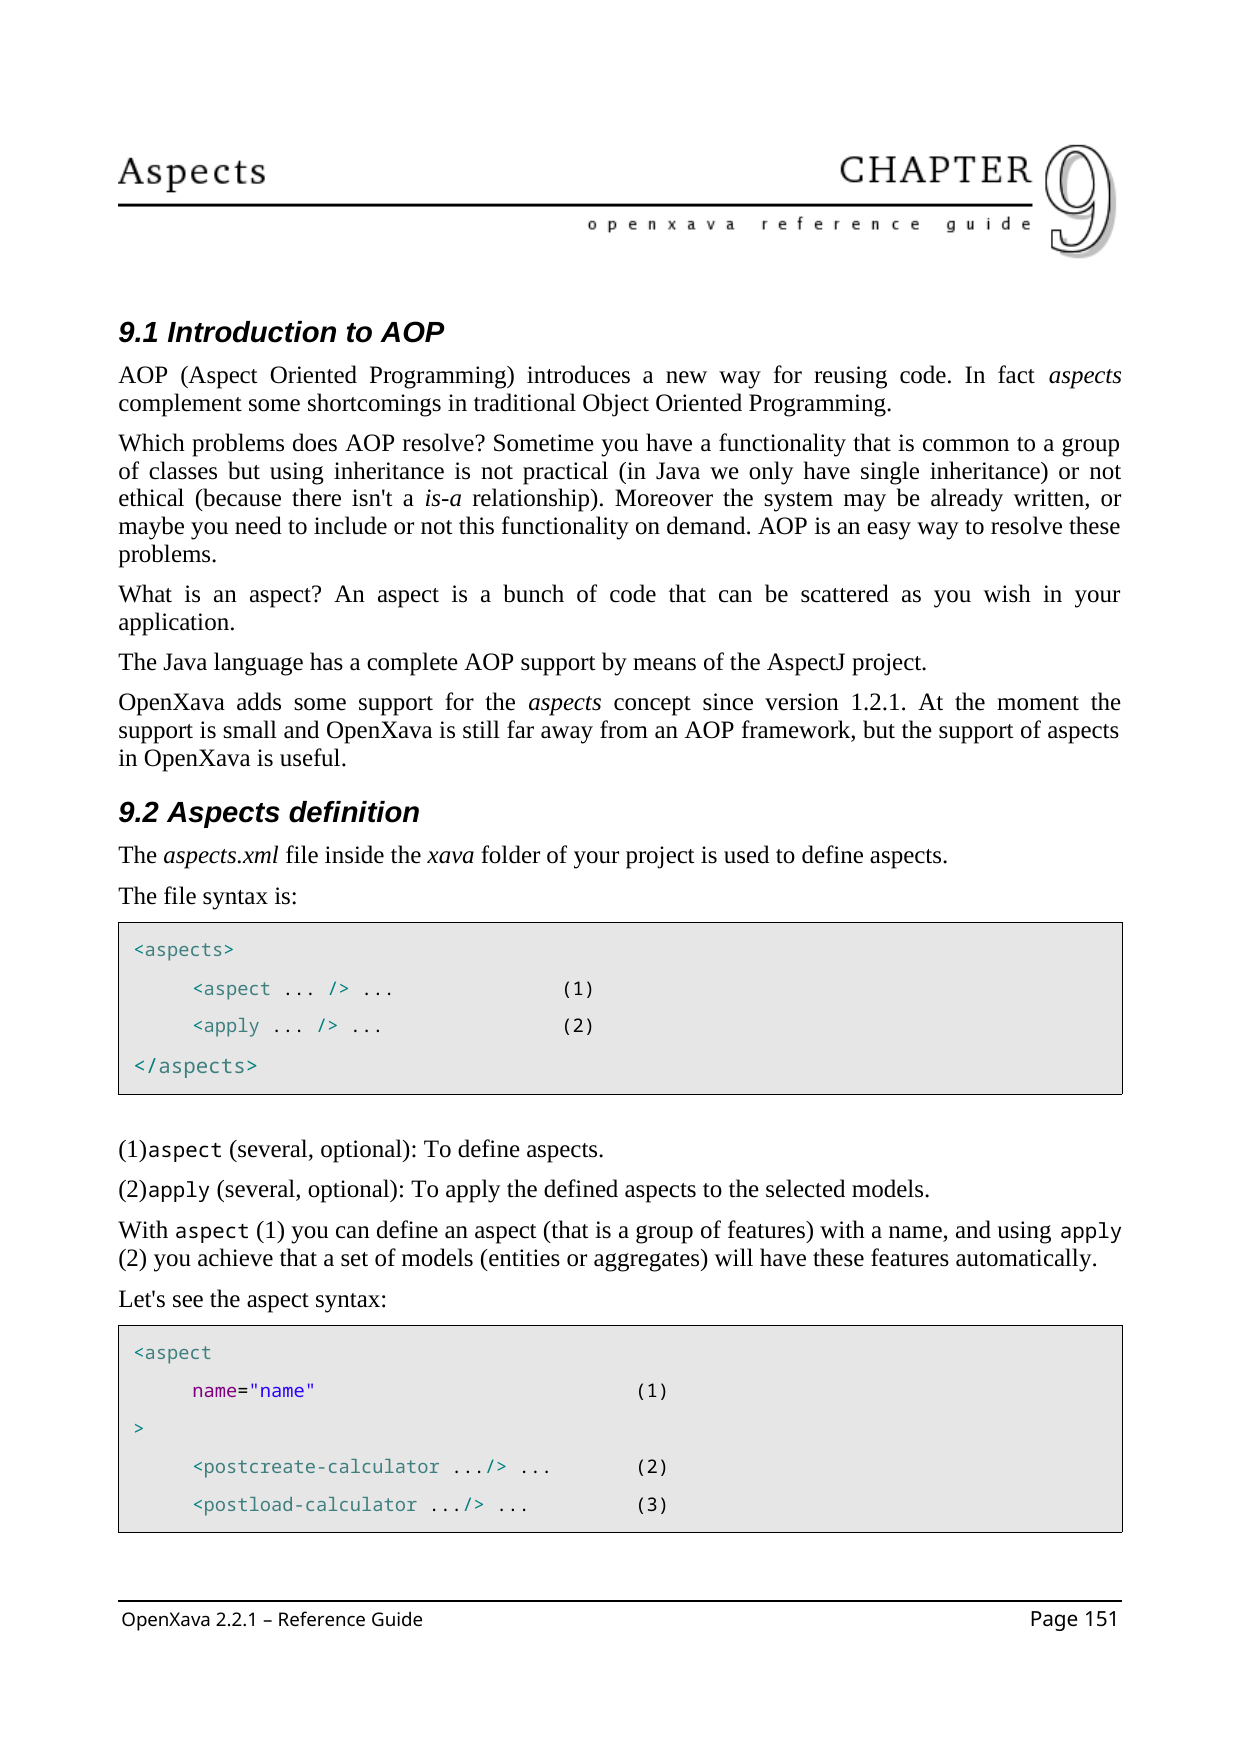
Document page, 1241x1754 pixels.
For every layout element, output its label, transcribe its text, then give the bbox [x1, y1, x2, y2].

text <aspects> [119, 923, 1122, 960]
subtitle Aspects definition [118, 796, 1122, 829]
picture [118, 118, 1122, 287]
text The file syntax is: [118, 882, 1122, 909]
text <postcreate-calculator .../> ... (2) [119, 1439, 1122, 1477]
text <aspect [119, 1326, 1122, 1363]
text AOP (Aspect Oriented Programming) introduces a new way for reusing code. In fact aspects complement some shortcomings in traditional Object Oriented Programming. [118, 361, 1122, 417]
text <aspect ... /> ... (1) [119, 960, 1122, 998]
text The aspects.xml file inside the xava folder of your project is used to define aspects. [118, 842, 1122, 869]
text Let's see the aspect syntax: [118, 1285, 1122, 1312]
text > [119, 1401, 1122, 1439]
text <postload-calculator .../> ... (3) [119, 1477, 1122, 1532]
list apply (several, optional): To apply the defined aspects to the selected models. [118, 1176, 1122, 1204]
list aspect (several, optional): To define aspects. [118, 1135, 1122, 1163]
text </aspects> [119, 1036, 1122, 1094]
subtitle Introduction to AOP [118, 316, 1122, 349]
text <apply ... /> ... (2) [119, 998, 1122, 1036]
text OpenXava adds some support for the aspects concept since version 1.2.1. At the moment the support is small and OpenXava is still far away from an AOP framework, but the support of aspects in OpenXava is useful. [118, 688, 1122, 771]
text What is an aspect? An aspect is a bunch of code that can be scattered as you wish in your application. [118, 580, 1122, 636]
text name="name" (1) [119, 1363, 1122, 1401]
text With aspect (1) you can define an aspect (that is a group of features) with a name, and using apply (2) you achieve that a set of models (entities or aggregates) will have these features automatically. [118, 1216, 1122, 1272]
text Which problems does AOP resolve? Sometime you have a functionality that is common to a group of classes but using inheritance is not practical (in Java we only have single inheritance) or not ethical (because there isn't a is-a relationship). Moreover the system may be already written, or maybe you need to include or not this functionality on demand. AOP is an easy way to resolve these problems. [118, 429, 1122, 568]
subtitle Aspects [118, 287, 1122, 291]
text The Java language has a complete AOP support by means of the AspectJ project. [118, 648, 1122, 676]
